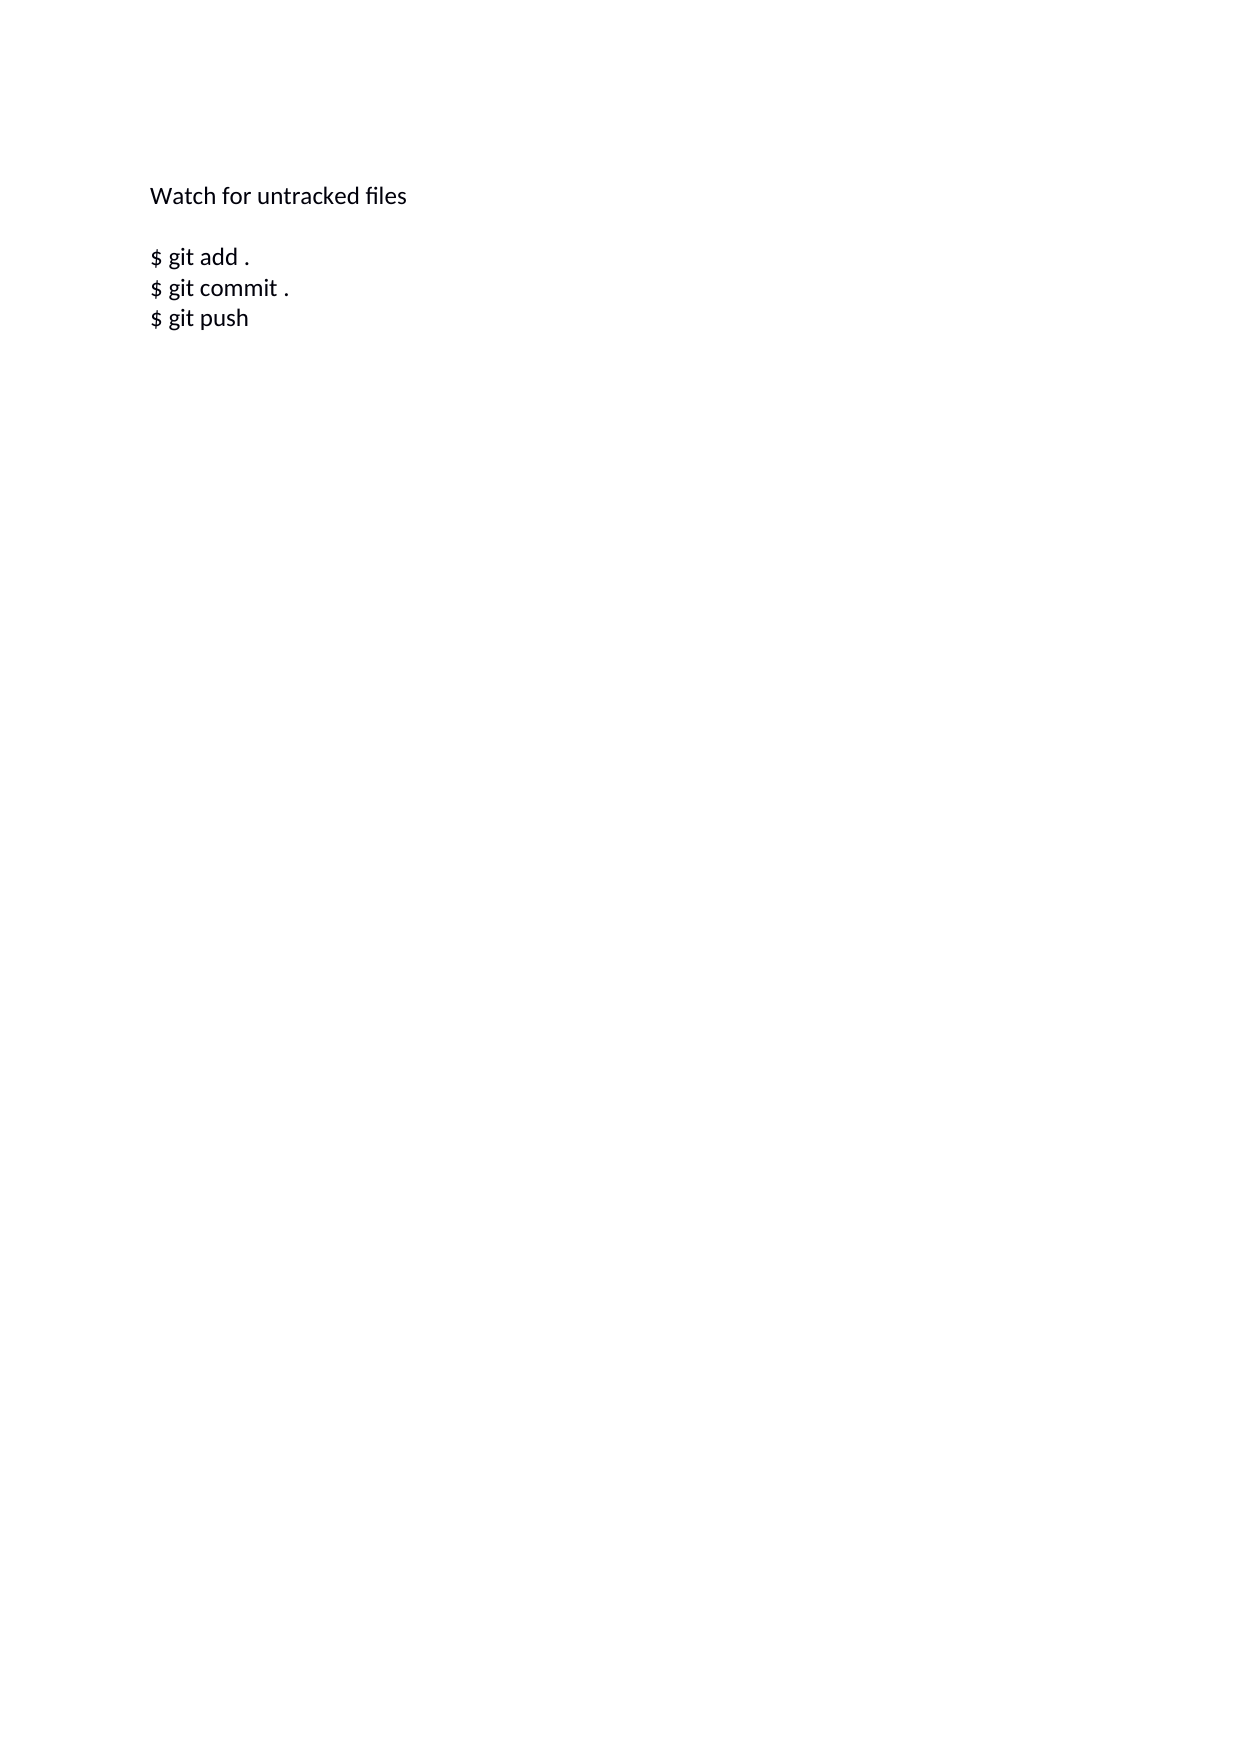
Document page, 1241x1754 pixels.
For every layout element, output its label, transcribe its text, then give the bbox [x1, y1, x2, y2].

text $ git push [150, 303, 1090, 333]
text $ git commit . [150, 272, 1090, 303]
text Watch for untracked files [150, 181, 1090, 211]
text $ git add . [150, 242, 1090, 272]
